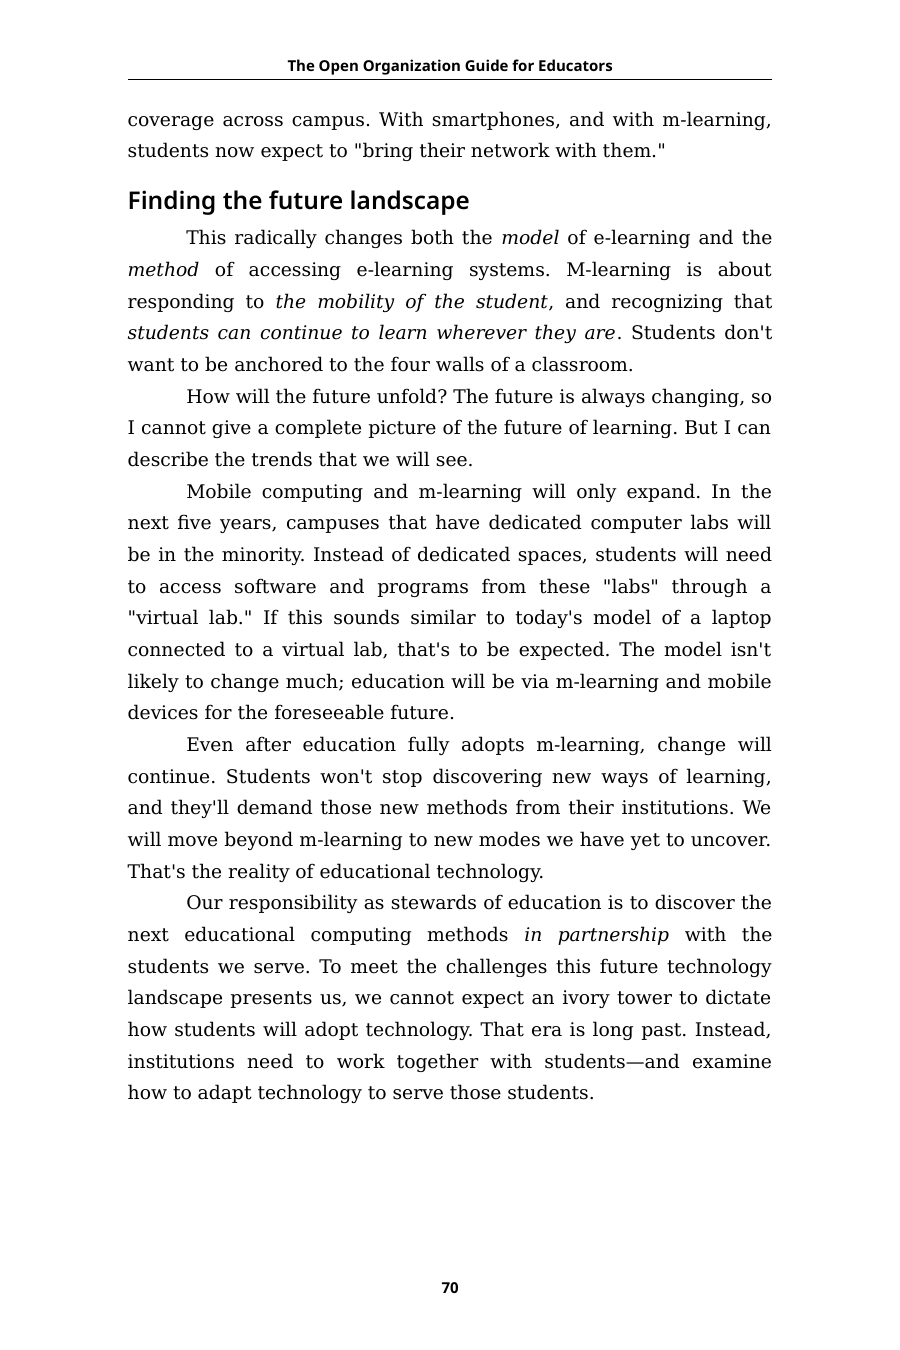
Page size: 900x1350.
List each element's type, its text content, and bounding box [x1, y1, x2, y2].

text How will the future unfold? The future is always changing, so I cannot give a complete picture of the future of learning. But I can describe the trends that we will see. [127, 386, 772, 471]
text coverage across campus. With smartphones, and with m-learning, students now expect to "bring their network with them." [127, 109, 772, 162]
text Mobile computing and m-learning will only expand. In the next five years, campuses that have dedicated computer labs will be in the minority. Instead of dedicated spaces, students will need to access software and programs from these "labs" through a "virtual lab." If this sounds similar to today's model of a laptop connected to a virtual lab, that's to be expected. The model isn't likely to change much; education will be via m-learning and mobile devices for the foreseeable future. [127, 481, 772, 724]
text Even after education fully adopts m-learning, change will continue. Students won't stop discovering new ways of learning, and they'll demand those new methods from their institutions. We will move beyond m-learning to new modes we have yet to uncover. That's the reality of educational technology. [127, 734, 772, 883]
subtitle Finding the future landscape [127, 187, 772, 215]
text Our responsibility as stewards of education is to discover the next educational computing methods in partnership with the students we serve. To meet the challenges this future technology landscape presents us, we cannot expect an ivory tower to dictate how students will adopt technology. That era is long past. Instead, institutions need to work together with students—and examine how to adapt technology to serve those students. [127, 892, 772, 1104]
text This radically changes both the model of e-learning and the method of accessing e-learning systems. M-learning is about responding to the mobility of the student, and recognizing that students can continue to learn wherever they are. Students don't want to be anchored to the four walls of a classroom. [127, 227, 772, 376]
